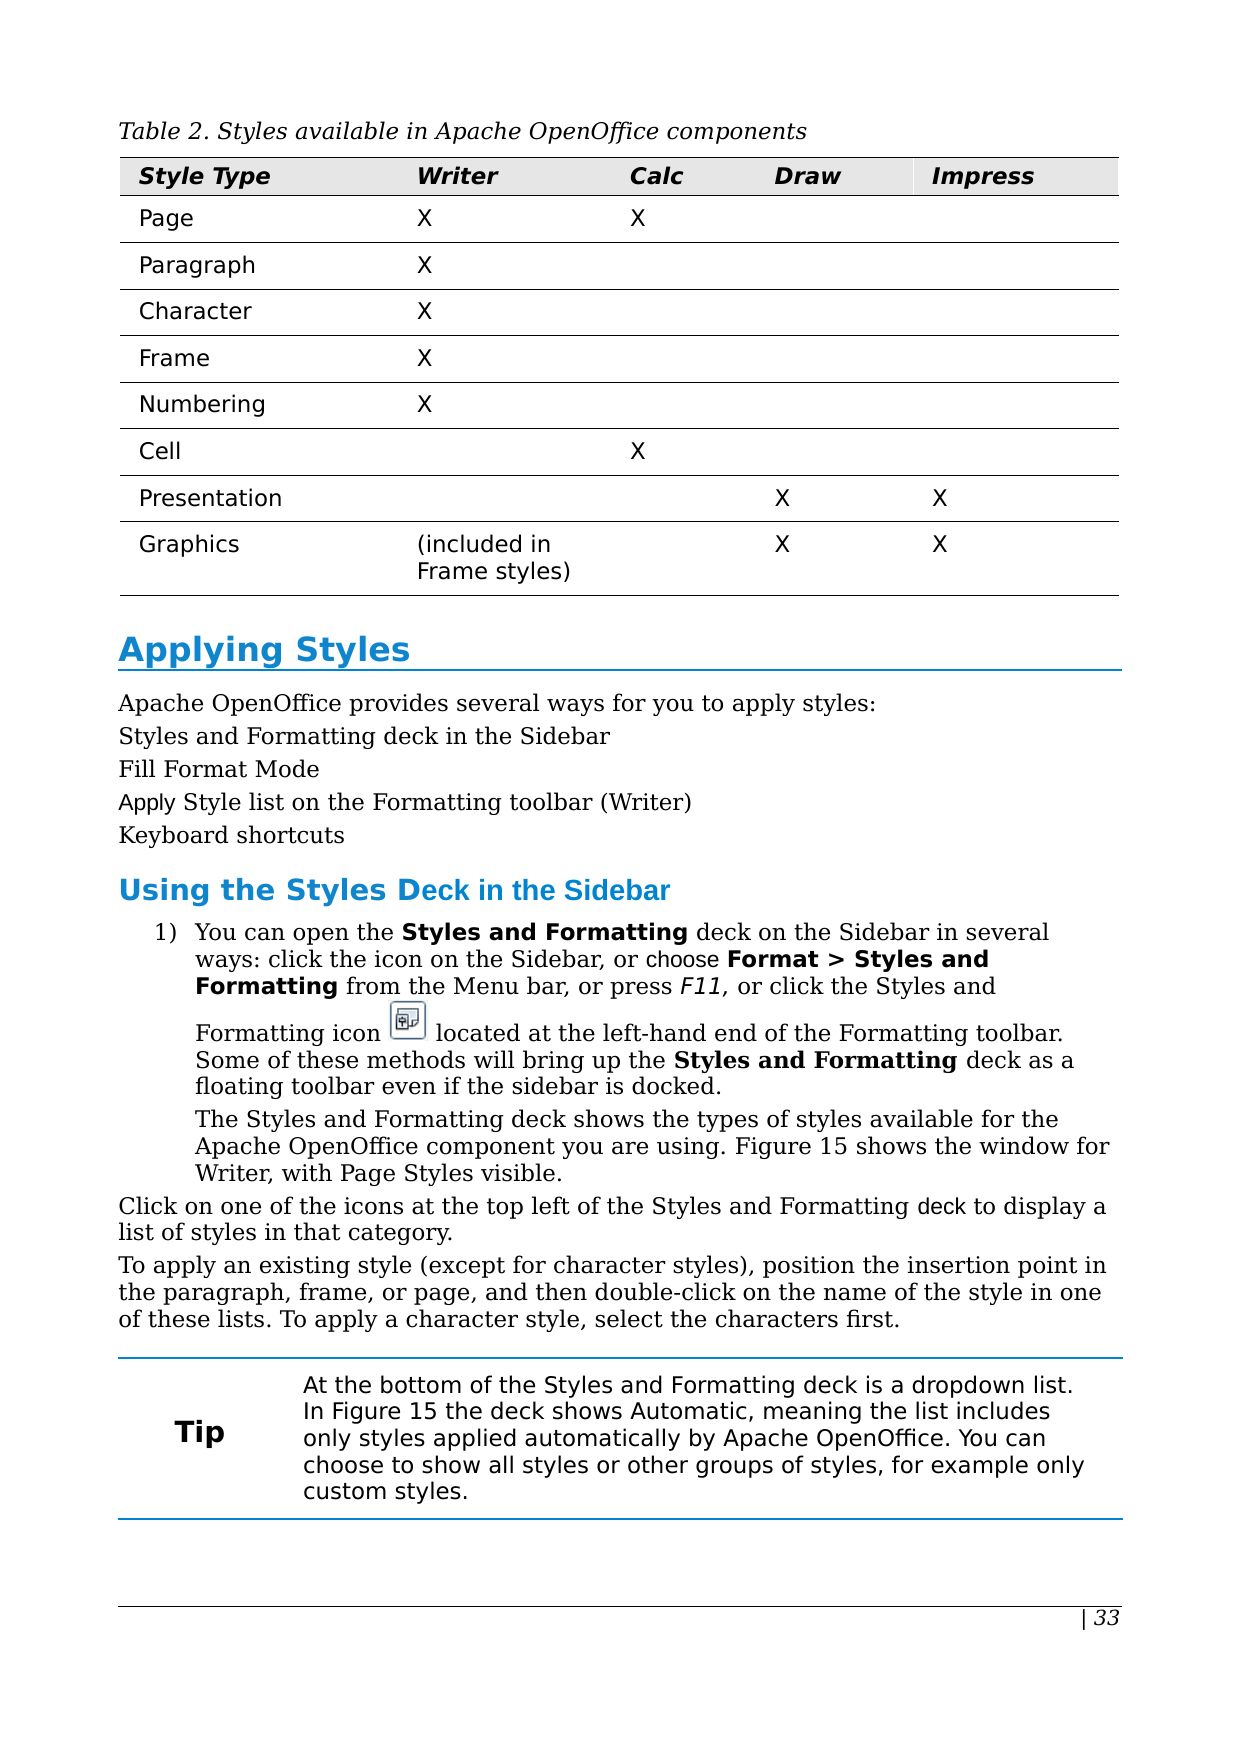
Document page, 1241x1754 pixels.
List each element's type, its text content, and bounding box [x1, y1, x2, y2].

table_cell [914, 290, 1118, 335]
list Apache OpenOffice provides several ways for you to apply styles: [118, 690, 1122, 717]
table_cell (included in Frame styles) [398, 522, 612, 594]
table_cell Numbering [120, 383, 398, 428]
table_cell X [398, 196, 612, 242]
table_cell Presentation [120, 476, 398, 521]
table_cell [914, 429, 1118, 475]
table_cell [612, 522, 756, 594]
table_cell [612, 243, 756, 288]
table_cell [756, 290, 913, 335]
table_cell [756, 336, 913, 382]
table_cell Character [120, 290, 398, 335]
table_header Writer [398, 158, 612, 195]
table_cell X [398, 383, 612, 428]
table_header Calc [612, 158, 756, 195]
table_cell X [914, 476, 1118, 521]
subtitle Using the Styles Deck in the Sidebar [118, 873, 1122, 907]
table_cell [914, 243, 1118, 288]
table_cell [914, 383, 1118, 428]
table_header At the bottom of the Styles and Formatting deck is a dropdown list. In Figure 15 the deck shows Automatic, meaning the list includes only styles applied automatically by Apache OpenOffice. You can choose to show all styles or other groups of styles, for example only custom styles. [281, 1359, 1122, 1518]
list Fill Format Mode [118, 756, 1122, 783]
list Keyboard shortcuts [118, 822, 1122, 849]
table_header Style Type [120, 158, 398, 195]
table_cell Paragraph [120, 243, 398, 288]
subtitle Applying Styles [118, 630, 1122, 669]
list You can open the Styles and Formatting deck on the Sidebar in several ways: click the icon on the Sidebar, or choose Format > Styles and Formatting from the Menu bar, or press F11, or click the Styles and Formatting icon located at the left-hand end of the Formatting toolbar. Some of these methods will bring up the Styles and Formatting deck as a floating toolbar even if the sidebar is docked. [177, 919, 1122, 1100]
table_header Impress [914, 158, 1118, 195]
list Apply Style list on the Formatting toolbar (Writer) [118, 789, 1122, 816]
table_cell Frame [120, 336, 398, 382]
table_cell Cell [120, 429, 398, 475]
table_cell [612, 383, 756, 428]
table_cell X [398, 243, 612, 288]
table_cell Page [120, 196, 398, 242]
table_header Draw [756, 158, 913, 195]
table_cell [756, 196, 913, 242]
table_cell X [756, 476, 913, 521]
text To apply an existing style (except for character styles), position the insertion point in the paragraph, frame, or page, and then double-click on the name of the style in one of these lists. To apply a character style, select the characters first. [118, 1252, 1122, 1332]
picture [388, 999, 429, 1041]
list The Styles and Formatting deck shows the types of styles available for the Apache OpenOffice component you are using. Figure 15 shows the window for Writer, with Page Styles visible. [177, 1106, 1122, 1186]
table_cell [612, 336, 756, 382]
table_cell [756, 383, 913, 428]
text Table 2. Styles available in Apache OpenOffice components [118, 118, 1122, 145]
table_cell [914, 336, 1118, 382]
table_cell [398, 429, 612, 475]
table_cell X [612, 196, 756, 242]
table_cell X [756, 522, 913, 594]
table_header Tip [118, 1359, 281, 1518]
table_cell [756, 429, 913, 475]
table_cell [914, 196, 1118, 242]
table_cell [398, 476, 612, 521]
table_cell [612, 290, 756, 335]
text Click on one of the icons at the top left of the Styles and Formatting deck to display a list of styles in that category. [118, 1193, 1122, 1246]
table_cell X [398, 290, 612, 335]
table_cell Graphics [120, 522, 398, 594]
table_cell X [612, 429, 756, 475]
table_cell [612, 476, 756, 521]
table_cell [756, 243, 913, 288]
table_cell X [398, 336, 612, 382]
table_cell X [914, 522, 1118, 594]
list Styles and Formatting deck in the Sidebar [118, 723, 1122, 750]
